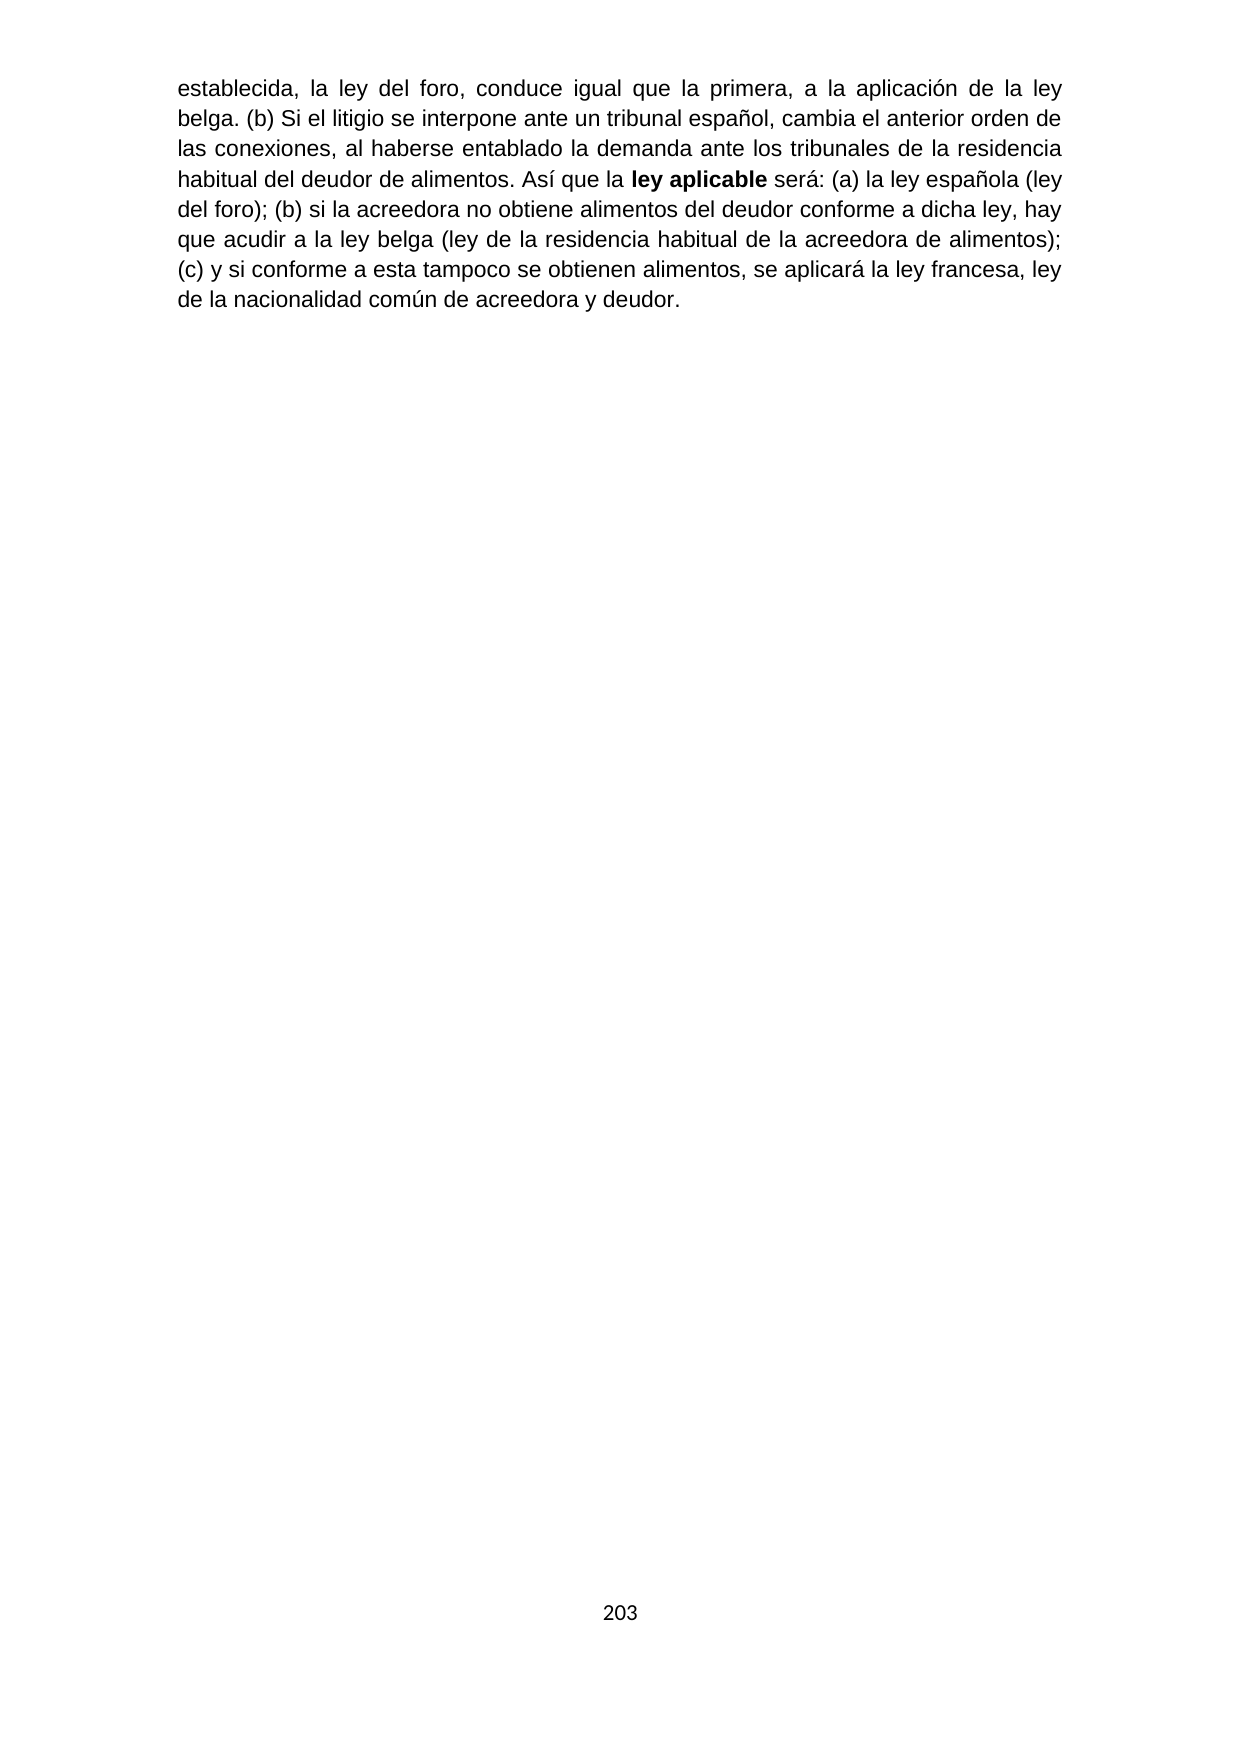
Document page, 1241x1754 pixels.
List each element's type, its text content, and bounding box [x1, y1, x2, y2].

text establecida, la ley del foro, conduce igual que la primera, a la aplicación de la ley belga. (b) Si el litigio se interpone ante un tribunal español, cambia el anterior orden de las conexiones, al haberse entablado la demanda ante los tribunales de la residencia habitual del deudor de alimentos. Así que la ley aplicable será: (a) la ley española (ley del foro); (b) si la acreedora no obtiene alimentos del deudor conforme a dicha ley, hay que acudir a la ley belga (ley de la residencia habitual de la acreedora de alimentos); (c) y si conforme a esta tampoco se obtienen alimentos, se aplicará la ley francesa, ley de la nacionalidad común de acreedora y deudor. [177, 75, 1063, 313]
